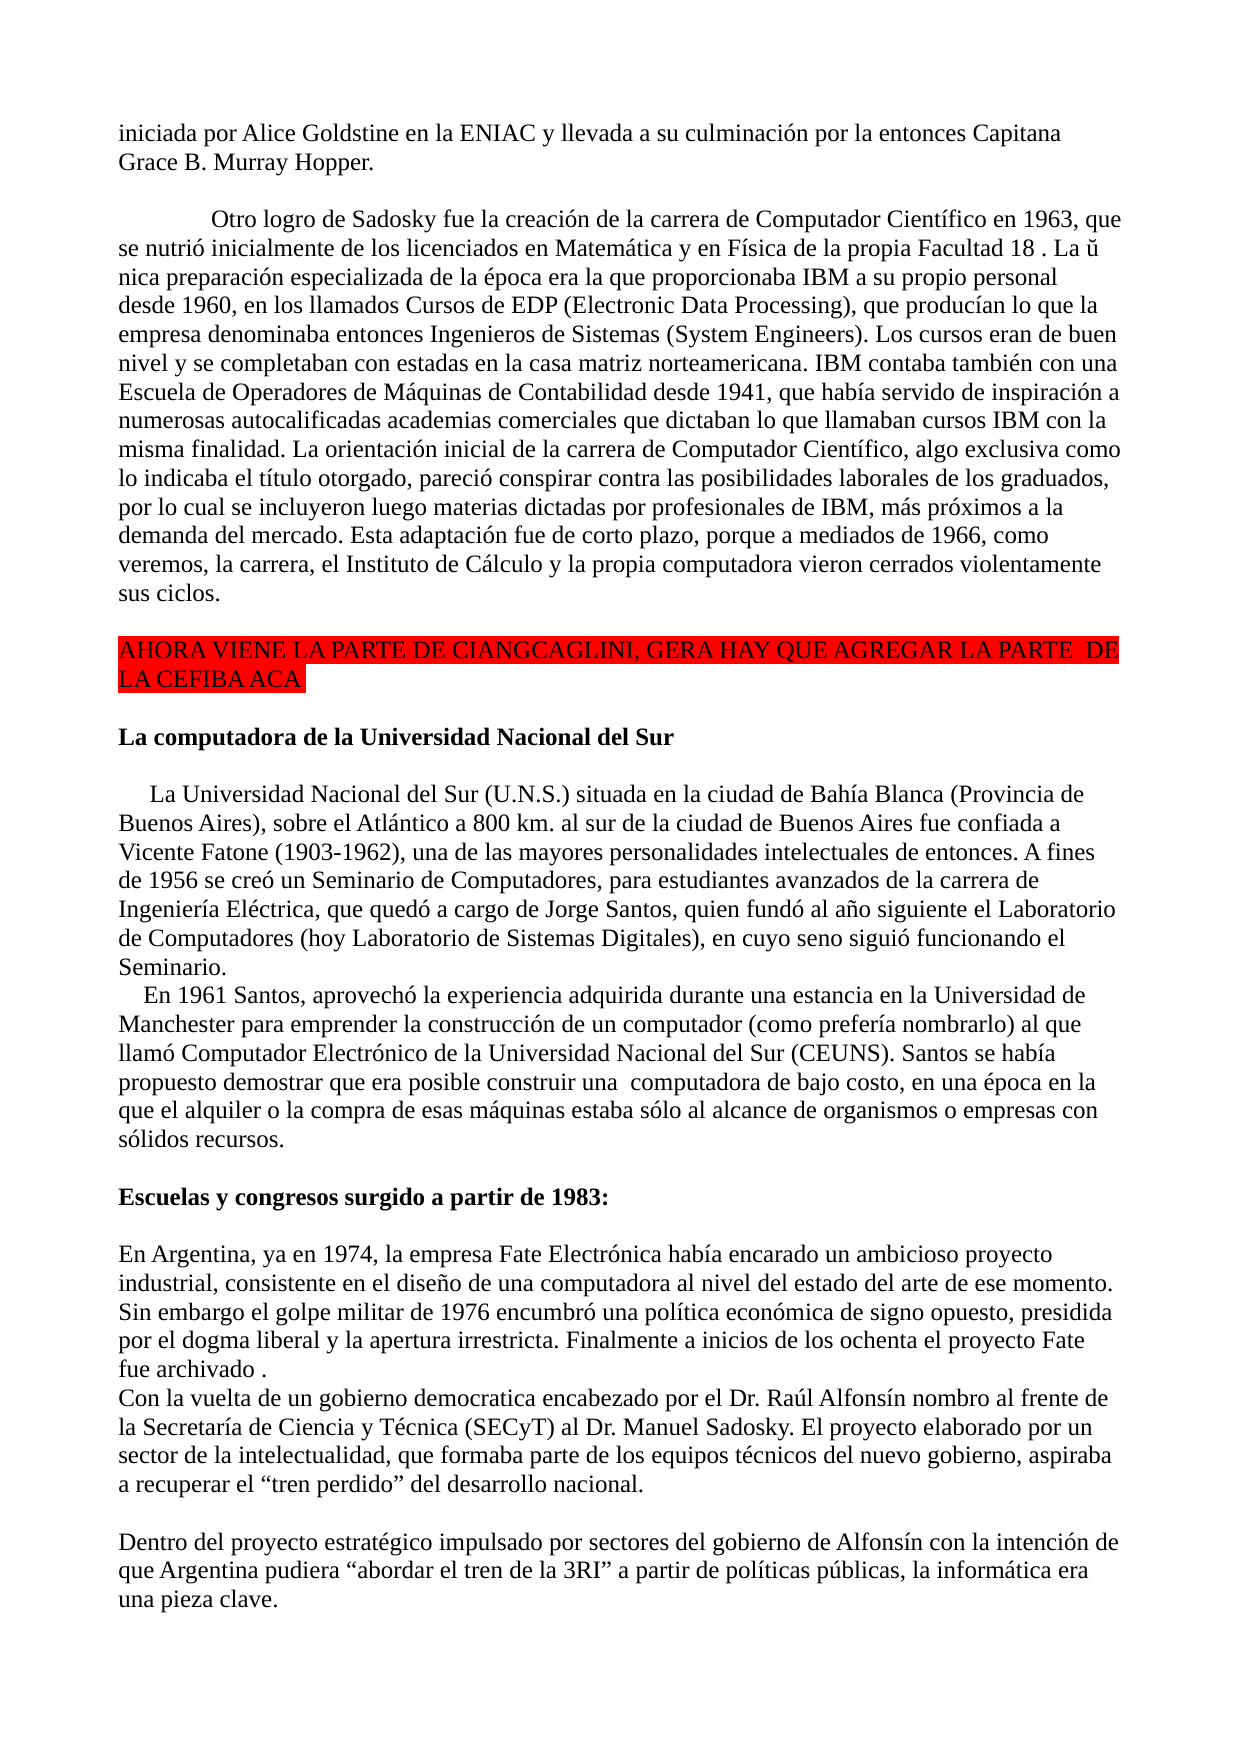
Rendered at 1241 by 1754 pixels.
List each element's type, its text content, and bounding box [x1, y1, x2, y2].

text desde 1960, en los llamados Cursos de EDP (Electronic Data Processing), que producían lo que la empresa denominaba entonces Ingenieros de Sistemas (System Engineers). Los cursos eran de buen nivel y se completaban con estadas en la casa matriz norteamericana. IBM contaba también con una [118, 291, 1122, 377]
text Dentro del proyecto estratégico impulsado por sectores del gobierno de Alfonsín con la intención de que Argentina pudiera “abordar el tren de la 3RI” a partir de políticas públicas, la informática era una pieza clave. [118, 1527, 1122, 1613]
text La computadora de la Universidad Nacional del Sur [118, 722, 1122, 751]
text La Universidad Nacional del Sur (U.N.S.) situada en la ciudad de Bahía Blanca (Provincia de Buenos Aires), sobre el Atlántico a 800 km. al sur de la ciudad de Buenos Aires fue confiada a Vicente Fatone (1903-1962), una de las mayores personalidades intelectuales de entonces. A fines de 1956 se creó un Seminario de Computadores, para estudiantes avanzados de la carrera de Ingeniería Eléctrica, que quedó a cargo de Jorge Santos, quien fundó al año siguiente el Laboratorio de Computadores (hoy Laboratorio de Sistemas Digitales), en cuyo seno siguió funcionando el Seminario. [118, 779, 1122, 981]
text Con la vuelta de un gobierno democratica encabezado por el Dr. Raúl Alfonsín nombro al frente de la Secretaría de Ciencia y Técnica (SECyT) al Dr. Manuel Sadosky. El proyecto elaborado por un sector de la intelectualidad, que formaba parte de los equipos técnicos del nuevo gobierno, aspiraba a recuperar el “tren perdido” del desarrollo nacional. [118, 1383, 1122, 1498]
text Escuelas y congresos surgido a partir de 1983: [118, 1182, 1122, 1211]
text En Argentina, ya en 1974, la empresa Fate Electrónica había encarado un ambicioso proyecto industrial, consistente en el diseño de una computadora al nivel del estado del arte de ese momento. Sin embargo el golpe militar de 1976 encumbró una política económica de signo opuesto, presidida por el dogma liberal y la apertura irrestricta. Finalmente a inicios de los ochenta el proyecto Fate fue archivado . [118, 1239, 1122, 1383]
text Escuela de Operadores de Máquinas de Contabilidad desde 1941, que había servido de inspiración a numerosas autocalificadas academias comerciales que dictaban lo que llamaban cursos IBM con la misma finalidad. La orientación inicial de la carrera de Computador Científico, algo exclusiva como lo indicaba el título otorgado, pareció conspirar contra las posibilidades laborales de los graduados, por lo cual se incluyeron luego materias dictadas por profesionales de IBM, más próximos a la demanda del mercado. Esta adaptación fue de corto plazo, porque a mediados de 1966, como [118, 377, 1122, 549]
text En 1961 Santos, aprovechó la experiencia adquirida durante una estancia en la Universidad de Manchester para emprender la construcción de un computador (como prefería nombrarlo) al que llamó Computador Electrónico de la Universidad Nacional del Sur (CEUNS). Santos se había propuesto demostrar que era posible construir una computadora de bajo costo, en una época en la que el alquiler o la compra de esas máquinas estaba sólo al alcance de organismos o empresas con sólidos recursos. [118, 981, 1122, 1153]
text Otro logro de Sadosky fue la creación de la carrera de Computador Científico en 1963, que se nutrió inicialmente de los licenciados en Matemática y en Física de la propia Facultad 18 . La ŭ nica preparación especializada de la época era la que proporcionaba IBM a su propio personal [118, 204, 1122, 291]
text iniciada por Alice Goldstine en la ENIAC y llevada a su culminación por la entonces Capitana Grace B. Murray Hopper. [118, 118, 1122, 176]
text veremos, la carrera, el Instituto de Cálculo y la propia computadora vieron cerrados violentamente sus ciclos. [118, 549, 1122, 607]
text AHORA VIENE LA PARTE DE CIANGCAGLINI, GERA HAY QUE AGREGAR LA PARTE DE LA CEFIBA ACA [118, 636, 1122, 693]
